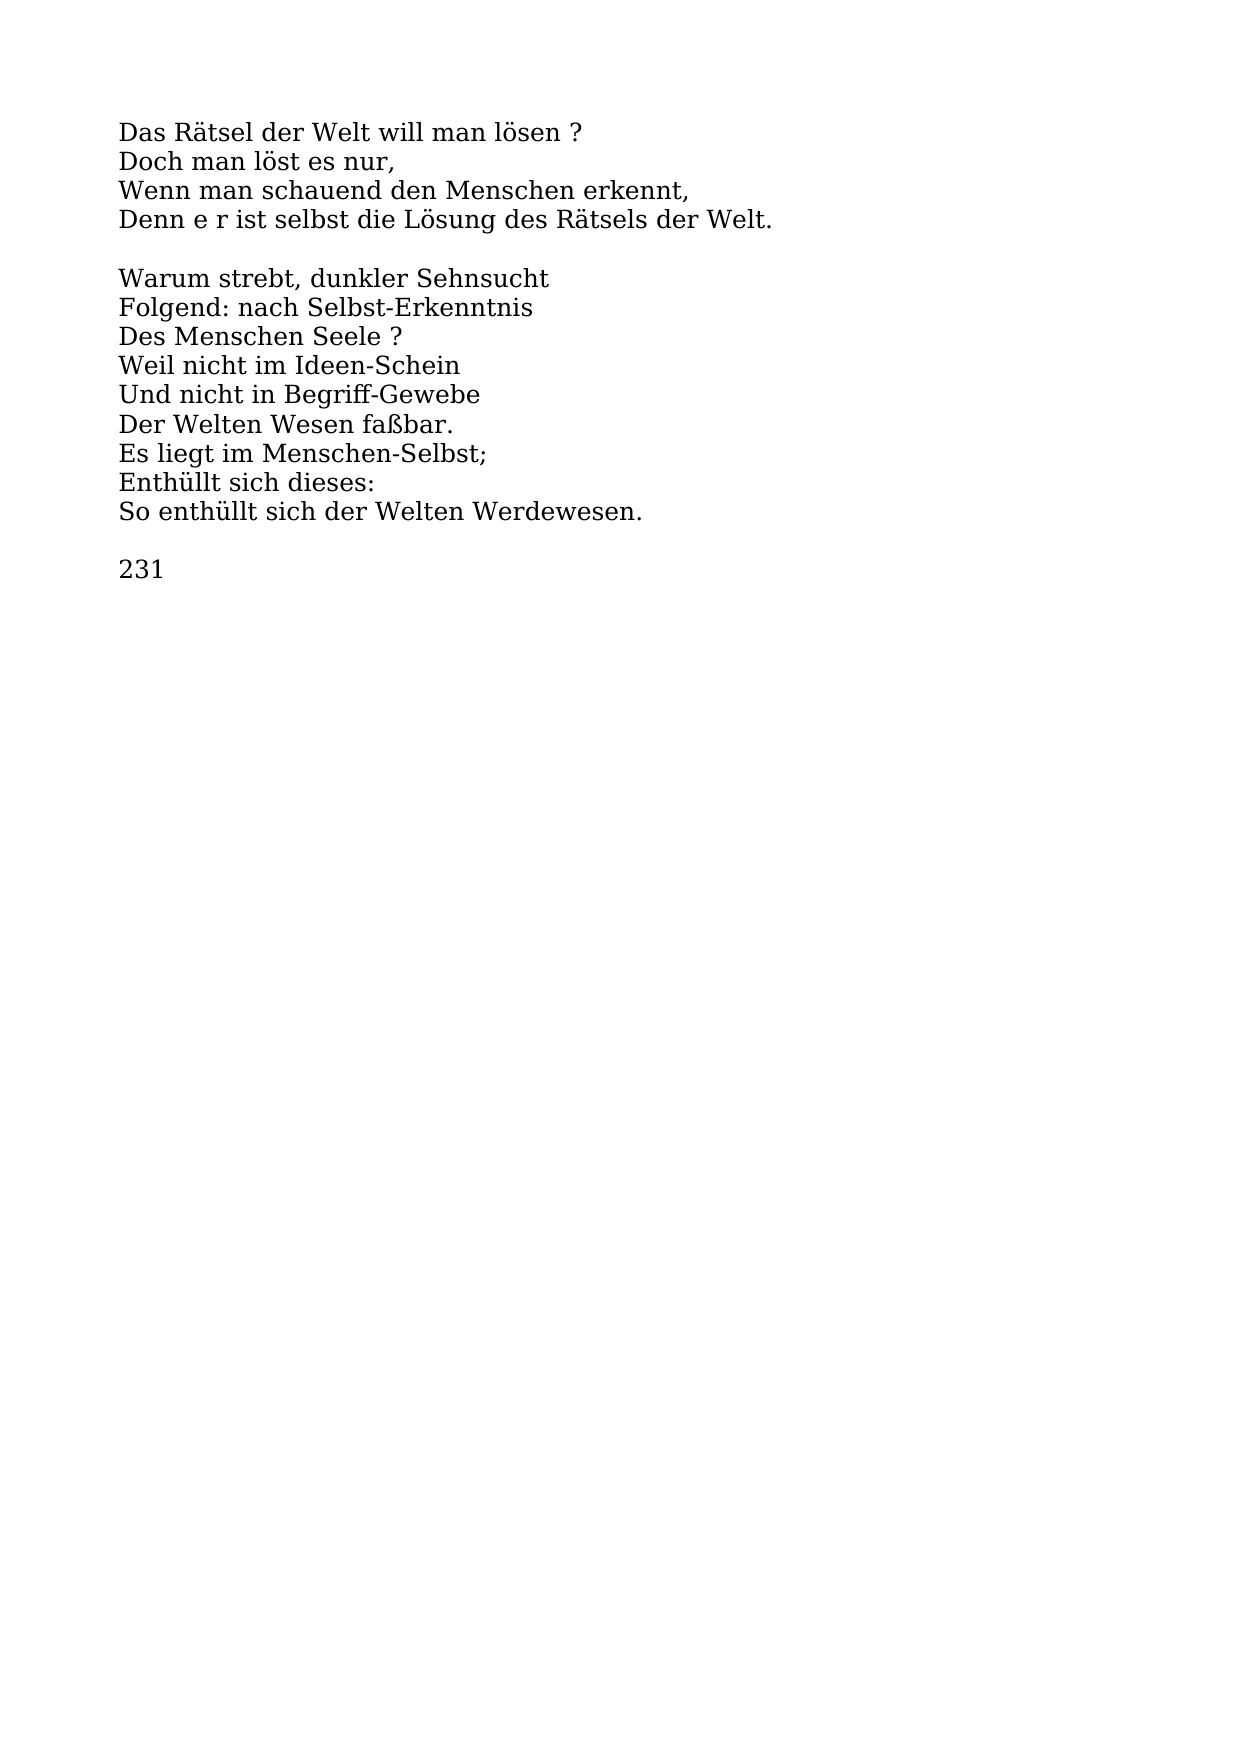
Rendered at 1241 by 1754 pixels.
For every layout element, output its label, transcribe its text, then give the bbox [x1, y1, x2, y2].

text Denn e r ist selbst die Lösung des Rätsels der Welt. [118, 206, 1122, 235]
text Es liegt im Menschen-Selbst; [118, 439, 1122, 468]
text Doch man löst es nur, [118, 147, 1122, 176]
text Enthüllt sich dieses: [118, 468, 1122, 497]
text Folgend: nach Selbst-Erkenntnis [118, 293, 1122, 322]
text 231 [118, 556, 1122, 585]
text Der Welten Wesen faßbar. [118, 410, 1122, 439]
text Warum strebt, dunkler Sehnsucht [118, 264, 1122, 293]
text Des Menschen Seele ? [118, 322, 1122, 351]
text Wenn man schauend den Menschen erkennt, [118, 176, 1122, 206]
text Das Rätsel der Welt will man lösen ? [118, 118, 1122, 147]
text Weil nicht im Ideen-Schein [118, 351, 1122, 381]
text Und nicht in Begriff-Gewebe [118, 381, 1122, 410]
text So enthüllt sich der Welten Werdewesen. [118, 497, 1122, 526]
